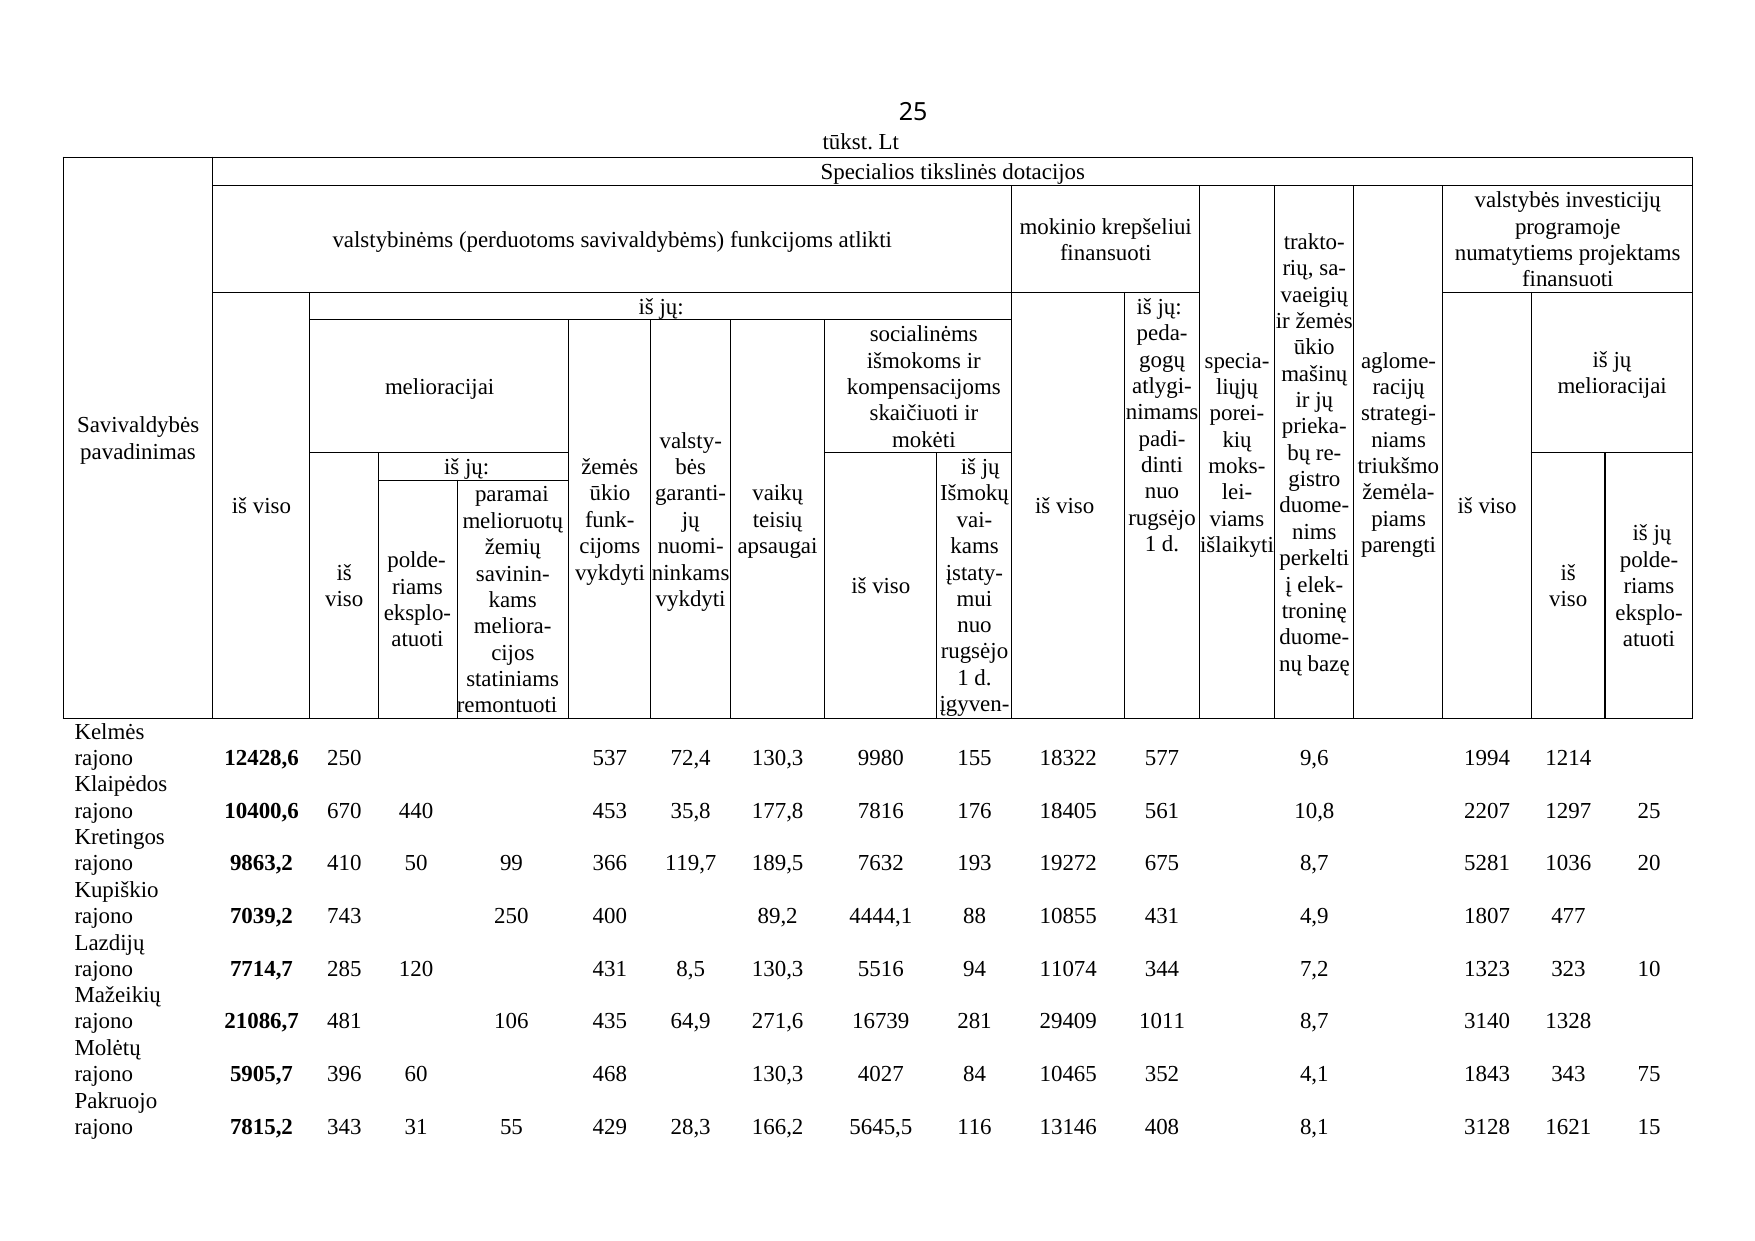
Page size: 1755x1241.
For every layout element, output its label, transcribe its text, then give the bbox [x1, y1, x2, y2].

table_cell 166,2 [731, 1087, 824, 1139]
table_header [63, 128, 213, 157]
table_cell [1199, 1087, 1274, 1139]
table_cell 3140 [1443, 981, 1531, 1034]
table_cell 193 [937, 823, 1012, 876]
table_cell 10400,6 [213, 770, 310, 823]
table_cell 743 [310, 876, 378, 928]
table_cell 468 [569, 1034, 650, 1087]
table_cell 408 [1124, 1087, 1199, 1139]
table_cell 11074 [1012, 929, 1124, 981]
table_cell 20 [1605, 823, 1693, 876]
table_cell 94 [937, 929, 1012, 981]
table_cell 250 [453, 876, 569, 928]
table_cell 99 [453, 823, 569, 876]
table_cell 343 [310, 1087, 378, 1139]
table_cell 477 [1531, 876, 1605, 928]
table_cell 189,5 [731, 823, 824, 876]
table_cell [453, 719, 569, 770]
table_cell 31 [378, 1087, 453, 1139]
table_cell [1354, 719, 1443, 770]
table_cell 72,4 [650, 719, 731, 770]
table_cell 435 [569, 981, 650, 1034]
table_cell [1354, 929, 1443, 981]
table_cell [1354, 1034, 1443, 1087]
table_cell Mažeikių rajono [63, 981, 213, 1034]
table_cell 285 [310, 929, 378, 981]
table_cell [1199, 719, 1274, 770]
table_cell 670 [310, 770, 378, 823]
table_cell valsty-bės garanti-jų nuomi-ninkams vykdyti [651, 320, 730, 718]
table_cell 440 [378, 770, 453, 823]
table_cell 18405 [1012, 770, 1124, 823]
table_cell 50 [378, 823, 453, 876]
table_cell 1843 [1443, 1034, 1531, 1087]
table_cell 116 [937, 1087, 1012, 1139]
table_cell iš jų polde-riams eksplo-atuoti [1606, 453, 1692, 718]
table_cell 4,1 [1274, 1034, 1354, 1087]
table_cell 177,8 [731, 770, 824, 823]
table_cell 250 [310, 719, 378, 770]
table_cell [1199, 1034, 1274, 1087]
table_cell [453, 1034, 569, 1087]
table_cell 7632 [824, 823, 937, 876]
table_cell 9863,2 [213, 823, 310, 876]
table_cell trakto-rių, sa-vaeigių ir žemės ūkio mašinų ir jų prieka-bų re-gistro duome-nims perkelti į elek-troninę duome-nų bazę [1275, 186, 1353, 718]
table_cell 60 [378, 1034, 453, 1087]
table_cell 400 [569, 876, 650, 928]
table_cell 9,6 [1274, 719, 1354, 770]
table_cell 323 [1531, 929, 1605, 981]
table_cell 106 [453, 981, 569, 1034]
table_cell 344 [1124, 929, 1199, 981]
table_cell 5645,5 [824, 1087, 937, 1139]
table_cell 431 [1124, 876, 1199, 928]
table_cell vaikų teisių apsaugai [731, 320, 824, 718]
table_cell 1036 [1531, 823, 1605, 876]
table_cell 1297 [1531, 770, 1605, 823]
table_cell iš jų: [379, 453, 568, 479]
table_cell 7815,2 [213, 1087, 310, 1139]
table_cell melioracijai [310, 320, 568, 452]
table_cell 1328 [1531, 981, 1605, 1034]
table_cell 1323 [1443, 929, 1531, 981]
table_cell 561 [1124, 770, 1199, 823]
table_cell specia-liųjų porei-kių moks-lei-viams išlaikyti [1200, 186, 1274, 718]
table_cell 29409 [1012, 981, 1124, 1034]
table_cell 7816 [824, 770, 937, 823]
table_cell 1807 [1443, 876, 1531, 928]
table_cell 537 [569, 719, 650, 770]
table_cell Kupiškio rajono [63, 876, 213, 928]
table_cell iš viso [1012, 293, 1124, 718]
table_cell 1621 [1531, 1087, 1605, 1139]
table_cell 64,9 [650, 981, 731, 1034]
table_cell 5516 [824, 929, 937, 981]
table_cell iš jų melioracijai [1532, 293, 1692, 452]
table_cell 28,3 [650, 1087, 731, 1139]
table_cell [650, 876, 731, 928]
table_cell 9980 [824, 719, 937, 770]
table_cell [1354, 1087, 1443, 1139]
table_cell 176 [937, 770, 1012, 823]
table_cell 5281 [1443, 823, 1531, 876]
table_cell 1011 [1124, 981, 1199, 1034]
table_cell paramai melioruotų žemių savinin-kams meliora-cijos statiniams remontuoti [458, 481, 568, 718]
table_cell 10 [1605, 929, 1693, 981]
table_cell 15 [1605, 1087, 1693, 1139]
table_cell iš jų: peda-gogų atlygi-nimams padi-dinti nuo rugsėjo 1 d. [1125, 293, 1199, 718]
table_cell [650, 1034, 731, 1087]
table_cell [1605, 981, 1693, 1034]
table_cell iš jų: [310, 293, 1011, 319]
table_cell [1199, 823, 1274, 876]
table_cell iš viso [213, 293, 309, 718]
table_cell 2207 [1443, 770, 1531, 823]
table_cell [453, 770, 569, 823]
table_cell [1199, 981, 1274, 1034]
table_cell [378, 719, 453, 770]
table_cell [378, 876, 453, 928]
table_cell 35,8 [650, 770, 731, 823]
table_cell 88 [937, 876, 1012, 928]
table_cell valstybės investicijų programoje numatytiems projektams finansuoti [1443, 186, 1692, 292]
table_cell 429 [569, 1087, 650, 1139]
table_cell 481 [310, 981, 378, 1034]
table_cell [453, 929, 569, 981]
table_cell 10465 [1012, 1034, 1124, 1087]
table_cell Kretingos rajono [63, 823, 213, 876]
table_cell [1605, 719, 1693, 770]
table_cell iš jų Išmokų vai-kams įstaty-mui nuo rugsėjo 1 d. įgyven-dinti [937, 453, 1011, 718]
table_cell mokinio krepšeliui finansuoti [1012, 186, 1199, 292]
table_cell 16739 [824, 981, 937, 1034]
table_cell iš viso [1443, 293, 1531, 718]
table_cell 577 [1124, 719, 1199, 770]
table_cell 155 [937, 719, 1012, 770]
table_cell iš viso [310, 453, 378, 718]
table_cell 10,8 [1274, 770, 1354, 823]
table_cell 5905,7 [213, 1034, 310, 1087]
table_cell 75 [1605, 1034, 1693, 1087]
table_cell 366 [569, 823, 650, 876]
table_cell [1354, 876, 1443, 928]
table_cell 18322 [1012, 719, 1124, 770]
table_cell 675 [1124, 823, 1199, 876]
table_header tūkst. Lt [213, 128, 1693, 157]
table_cell [1199, 929, 1274, 981]
table_cell 7039,2 [213, 876, 310, 928]
table_cell 7,2 [1274, 929, 1354, 981]
table_cell 25 [1605, 770, 1693, 823]
table_cell 271,6 [731, 981, 824, 1034]
table_cell 12428,6 [213, 719, 310, 770]
table_cell 4027 [824, 1034, 937, 1087]
table_cell žemės ūkio funk-cijoms vykdyti [569, 320, 650, 718]
table_cell [1199, 876, 1274, 928]
table_cell 10855 [1012, 876, 1124, 928]
table_cell [378, 981, 453, 1034]
table_cell 3128 [1443, 1087, 1531, 1139]
table_cell 431 [569, 929, 650, 981]
table_cell iš viso [1532, 453, 1604, 718]
table_cell 1994 [1443, 719, 1531, 770]
table_cell 89,2 [731, 876, 824, 928]
table_cell 8,7 [1274, 823, 1354, 876]
table_cell Klaipėdos rajono [63, 770, 213, 823]
table_cell 130,3 [731, 1034, 824, 1087]
table_cell 396 [310, 1034, 378, 1087]
table_cell 19272 [1012, 823, 1124, 876]
table_cell valstybinėms (perduotoms savivaldybėms) funkcijoms atlikti [213, 186, 1011, 292]
table_cell 130,3 [731, 719, 824, 770]
table_cell 4,9 [1274, 876, 1354, 928]
table_cell 4444,1 [824, 876, 937, 928]
table_cell iš viso [825, 453, 936, 718]
table_cell Savivaldybės pavadinimas [64, 158, 212, 718]
table_cell 343 [1531, 1034, 1605, 1087]
table_cell 130,3 [731, 929, 824, 981]
table_cell 7714,7 [213, 929, 310, 981]
table_cell 21086,7 [213, 981, 310, 1034]
table_cell 119,7 [650, 823, 731, 876]
table_cell 8,1 [1274, 1087, 1354, 1139]
table_cell [1354, 981, 1443, 1034]
table_cell Lazdijų rajono [63, 929, 213, 981]
table_cell 120 [378, 929, 453, 981]
table_cell [1354, 770, 1443, 823]
table_cell 410 [310, 823, 378, 876]
table_cell Specialios tikslinės dotacijos [213, 158, 1692, 185]
table_cell Kelmės rajono [63, 719, 213, 770]
table_cell 453 [569, 770, 650, 823]
table_cell [1199, 770, 1274, 823]
table_cell 84 [937, 1034, 1012, 1087]
table_cell 8,7 [1274, 981, 1354, 1034]
table_cell 55 [453, 1087, 569, 1139]
table_cell 13146 [1012, 1087, 1124, 1139]
table_cell 1214 [1531, 719, 1605, 770]
table_cell 281 [937, 981, 1012, 1034]
table_cell 8,5 [650, 929, 731, 981]
table_cell [1605, 876, 1693, 928]
table_cell polde-riams eksplo-atuoti [379, 481, 457, 718]
table_cell aglome-racijų strategi-niams triukšmo žemėla-piams parengti [1354, 186, 1442, 718]
table_cell Pakruojo rajono [63, 1087, 213, 1139]
table_cell [1354, 823, 1443, 876]
table_cell Molėtų rajono [63, 1034, 213, 1087]
table_cell 352 [1124, 1034, 1199, 1087]
table_cell socialinėms išmokoms ir kompensacijoms skaičiuoti ir mokėti [825, 320, 1011, 452]
